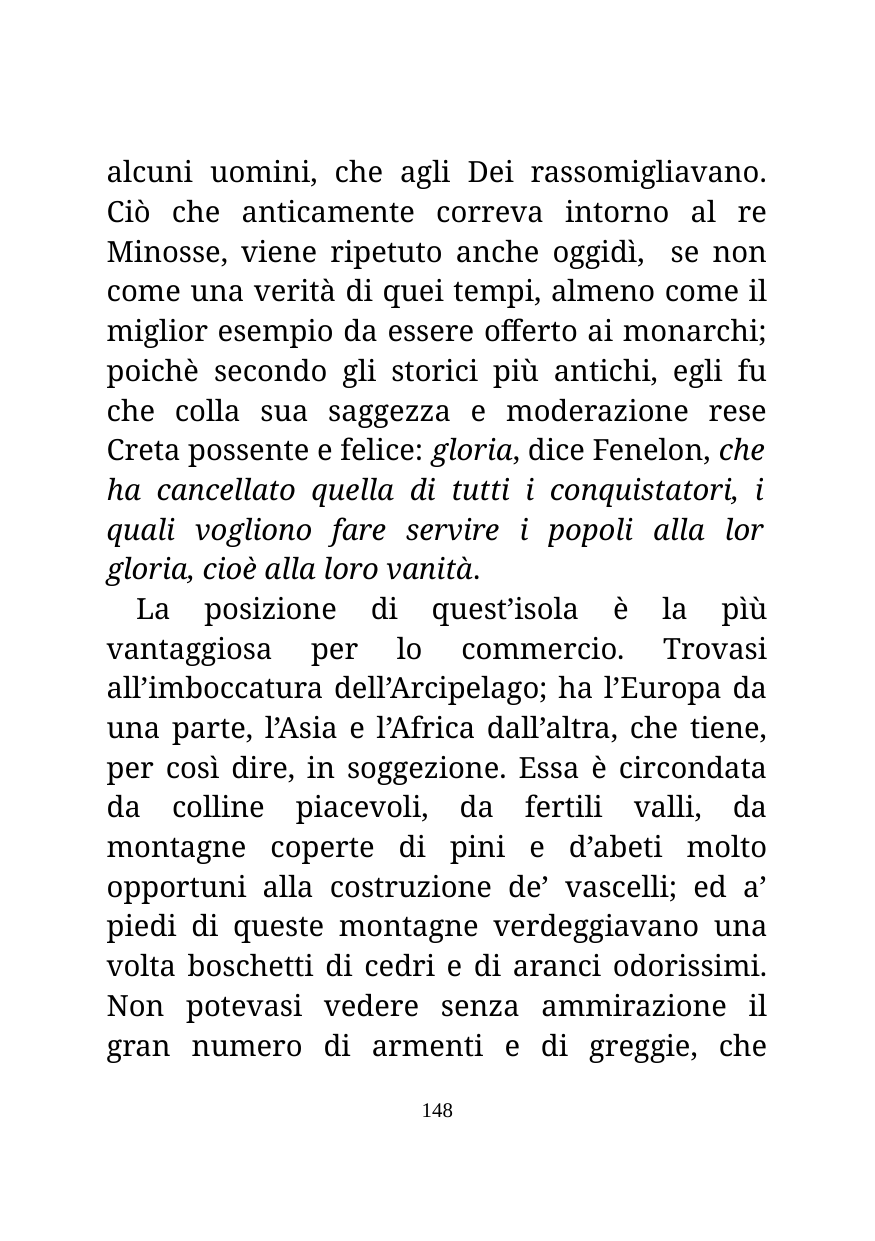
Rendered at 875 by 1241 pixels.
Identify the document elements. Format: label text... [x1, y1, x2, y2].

text alcuni uomini, che agli Dei rassomigliavano. Ciò che anticamente correva intorno al re Minosse, viene ripetuto anche oggidì, se non come una verità di quei tempi, almeno come il miglior esempio da essere offerto ai monarchi; poichè secondo gli storici più antichi, egli fu che colla sua saggezza e moderazione rese Creta possente e felice: gloria, dice Fenelon, che ha cancellato quella di tutti i conquistatori, i quali vogliono fare servire i popoli alla lor gloria, cioè alla loro vanità. [106, 152, 768, 588]
text La posizione di quest’isola è la pìù vantaggiosa per lo commercio. Trovasi all’imboccatura dell’Arcipelago; ha l’Europa da una parte, l’Asia e l’Africa dall’altra, che tiene, per così dire, in soggezione. Essa è circondata da colline piacevoli, da fertili valli, da montagne coperte di pini e d’abeti molto opportuni alla costruzione de’ vascelli; ed a’ piedi di queste montagne verdeggiavano una volta boschetti di cedri e di aranci odorissimi. Non potevasi vedere senza ammirazione il gran numero di armenti e di greggie, che [106, 588, 768, 1064]
